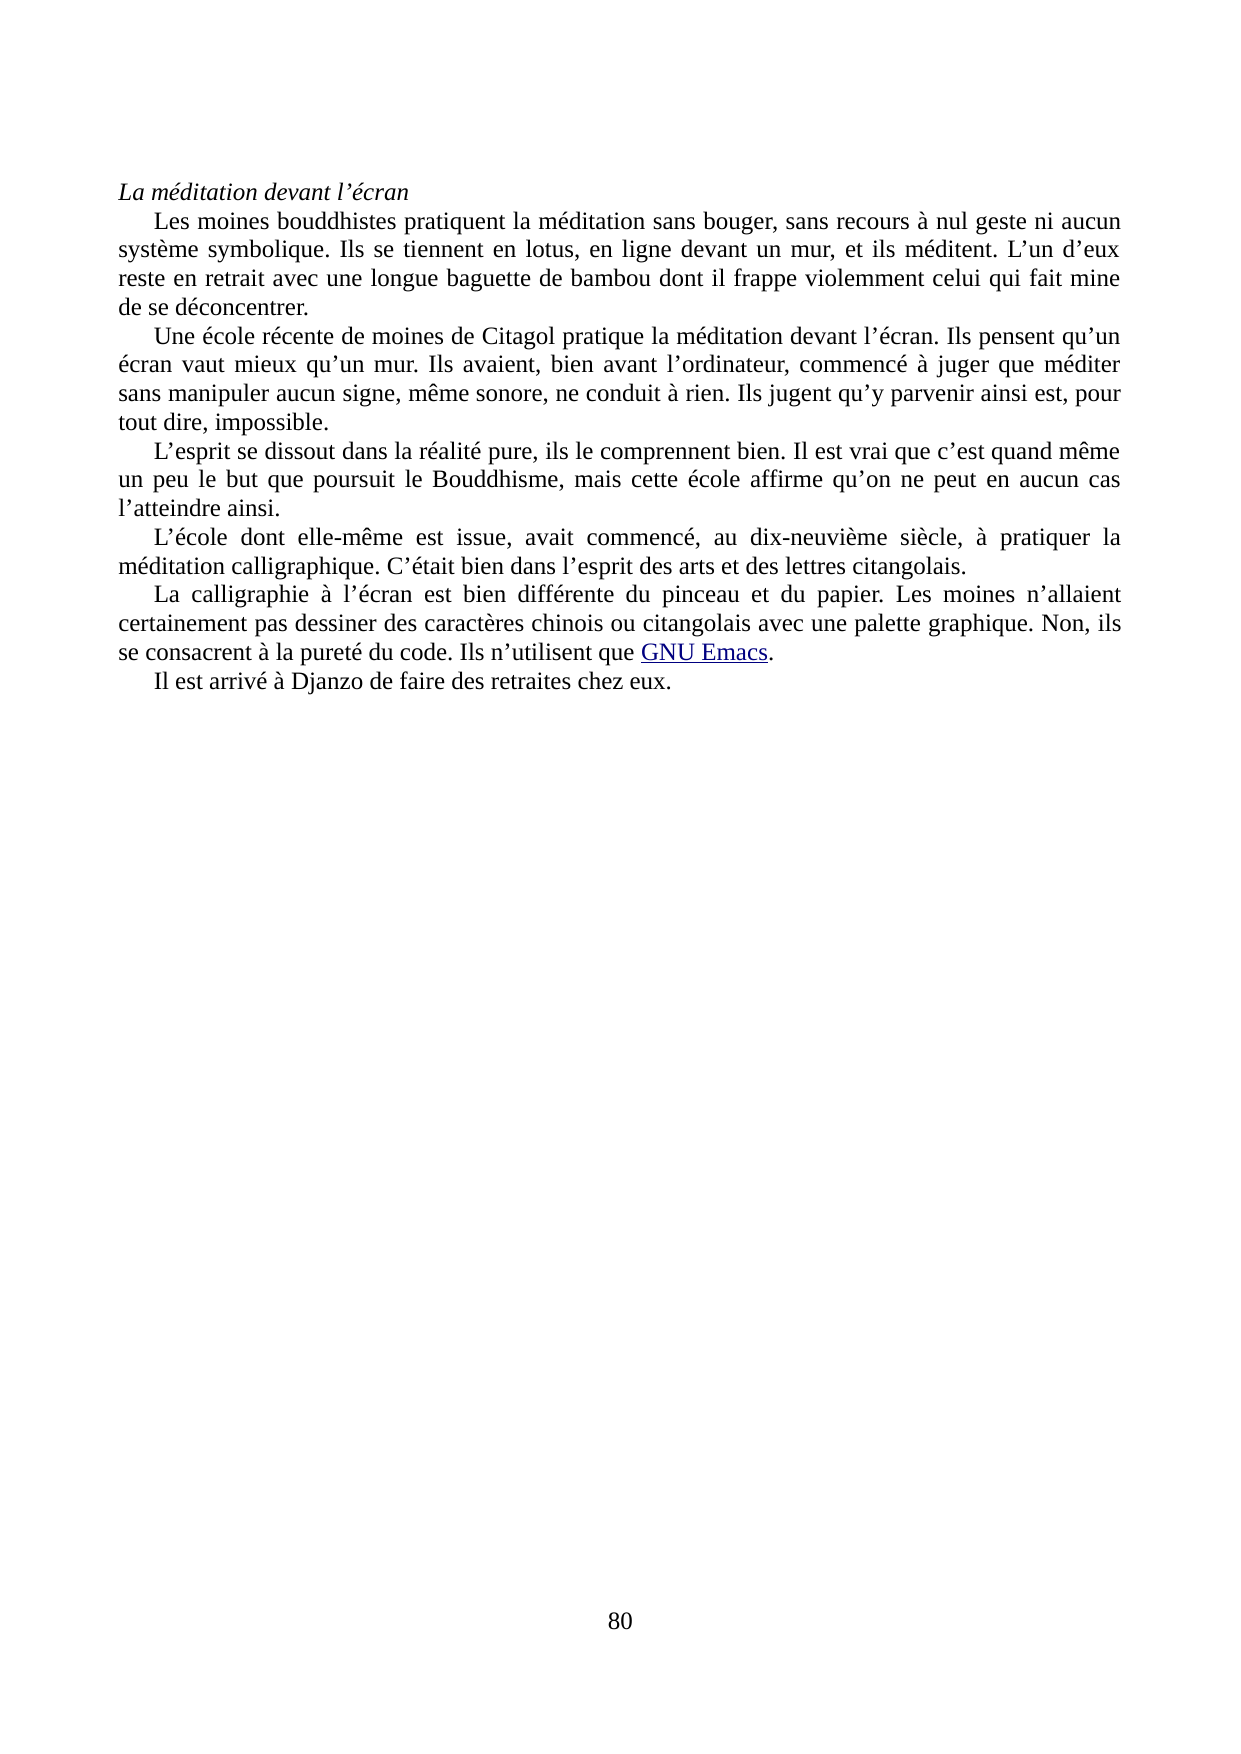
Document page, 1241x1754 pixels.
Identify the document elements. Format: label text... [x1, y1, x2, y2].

text L’esprit se dissout dans la réalité pure, ils le comprennent bien. Il est vrai que c’est quand même un peu le but que poursuit le Bouddhisme, mais cette école affirme qu’on ne peut en aucun cas l’atteindre ainsi. [118, 436, 1122, 522]
text L’école dont elle-même est issue, avait commencé, au dix-neuvième siècle, à pratiquer la méditation calligraphique. C’était bien dans l’esprit des arts et des lettres citangolais. [118, 522, 1122, 579]
text Il est arrivé à Djanzo de faire des retraites chez eux. [118, 666, 1122, 694]
text Une école récente de moines de Citagol pratique la méditation devant l’écran. Ils pensent qu’un écran vaut mieux qu’un mur. Ils avaient, bien avant l’ordinateur, commencé à juger que méditer sans manipuler aucun signe, même sonore, ne conduit à rien. Ils jugent qu’y parvenir ainsi est, pour tout dire, impossible. [118, 321, 1122, 436]
text La calligraphie à l’écran est bien différente du pinceau et du papier. Les moines n’allaient certainement pas dessiner des caractères chinois ou citangolais avec une palette graphique. Non, ils se consacrent à la pureté du code. Ils n’utilisent que GNU Emacs. [118, 579, 1122, 666]
subtitle La méditation devant l’écran [118, 177, 1122, 206]
text Les moines bouddhistes pratiquent la méditation sans bouger, sans recours à nul geste ni aucun système symbolique. Ils se tiennent en lotus, en ligne devant un mur, et ils méditent. L’un d’eux reste en retrait avec une longue baguette de bambou dont il frappe violemment celui qui fait mine de se déconcentrer. [118, 206, 1122, 321]
